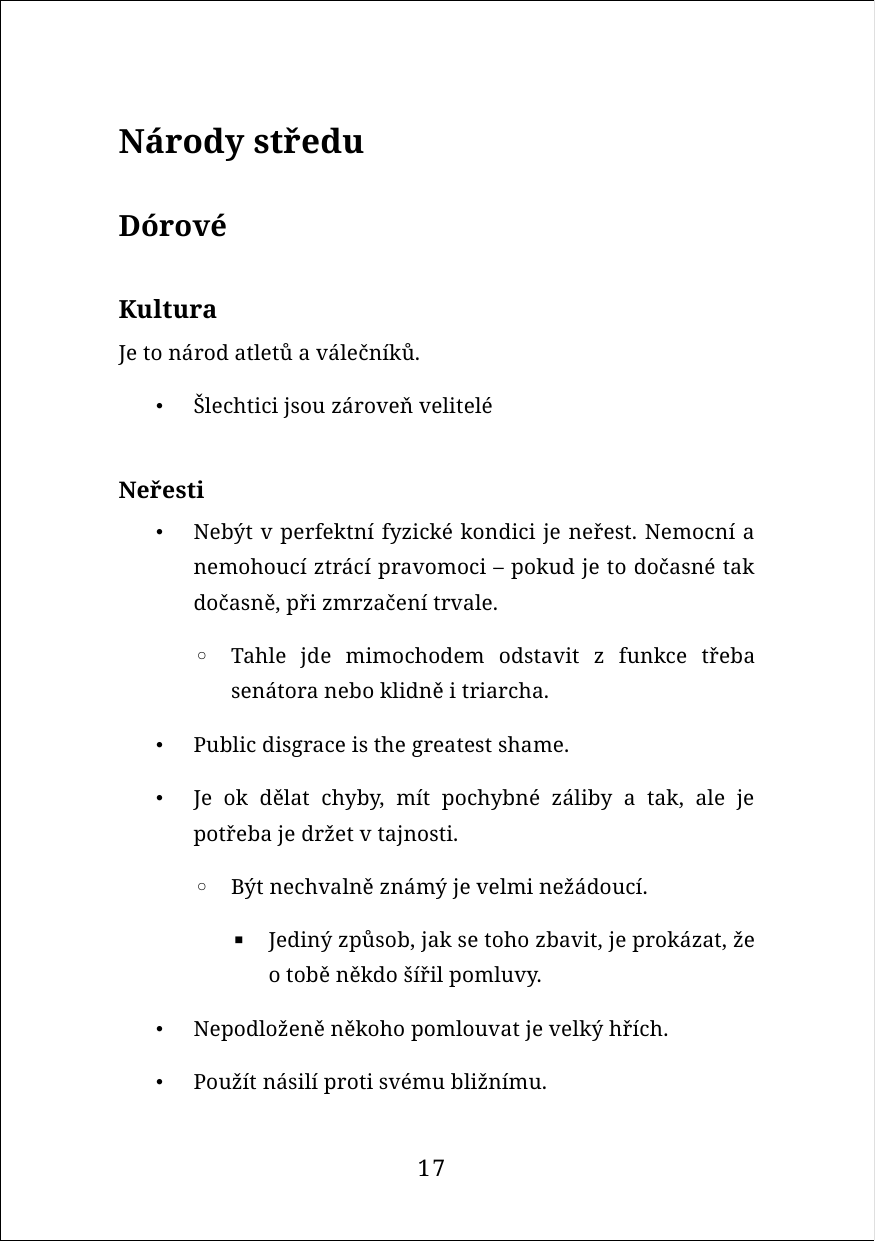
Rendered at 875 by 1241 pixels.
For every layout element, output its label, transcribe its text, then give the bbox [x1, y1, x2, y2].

subtitle Kultura [118, 292, 756, 326]
list Tahle jde mimochodem odstavit z funkce třeba senátora nebo klidně i triarcha. [193, 641, 756, 705]
list Nebýt v perfektní fyzické kondici je neřest. Nemocní a nemohoucí ztrácí pravomoci – pokud je to dočasné tak dočasně, při zmrzačení trvale. [156, 517, 756, 616]
list Jediný způsob, jak se toho zbavit, je prokázat, že o tobě někdo šířil pomluvy. [231, 925, 756, 989]
subtitle Dórové [118, 205, 756, 245]
list Šlechtici jsou zároveň velitelé [156, 391, 756, 419]
subtitle Národy středu [118, 118, 756, 164]
text Je to národ atletů a válečníků. [118, 338, 756, 366]
list Použít násilí proti svému bližnímu. [156, 1067, 756, 1096]
subtitle Neřesti [118, 474, 756, 505]
list Je ok dělat chyby, mít pochybné záliby a tak, ale je potřeba je držet v tajnosti. [156, 783, 756, 847]
list Nepodloženě někoho pomlouvat je velký hřích. [156, 1014, 756, 1042]
list Být nechvalně známý je velmi nežádoucí. [193, 872, 756, 900]
list Public disgrace is the greatest shame. [156, 730, 756, 758]
